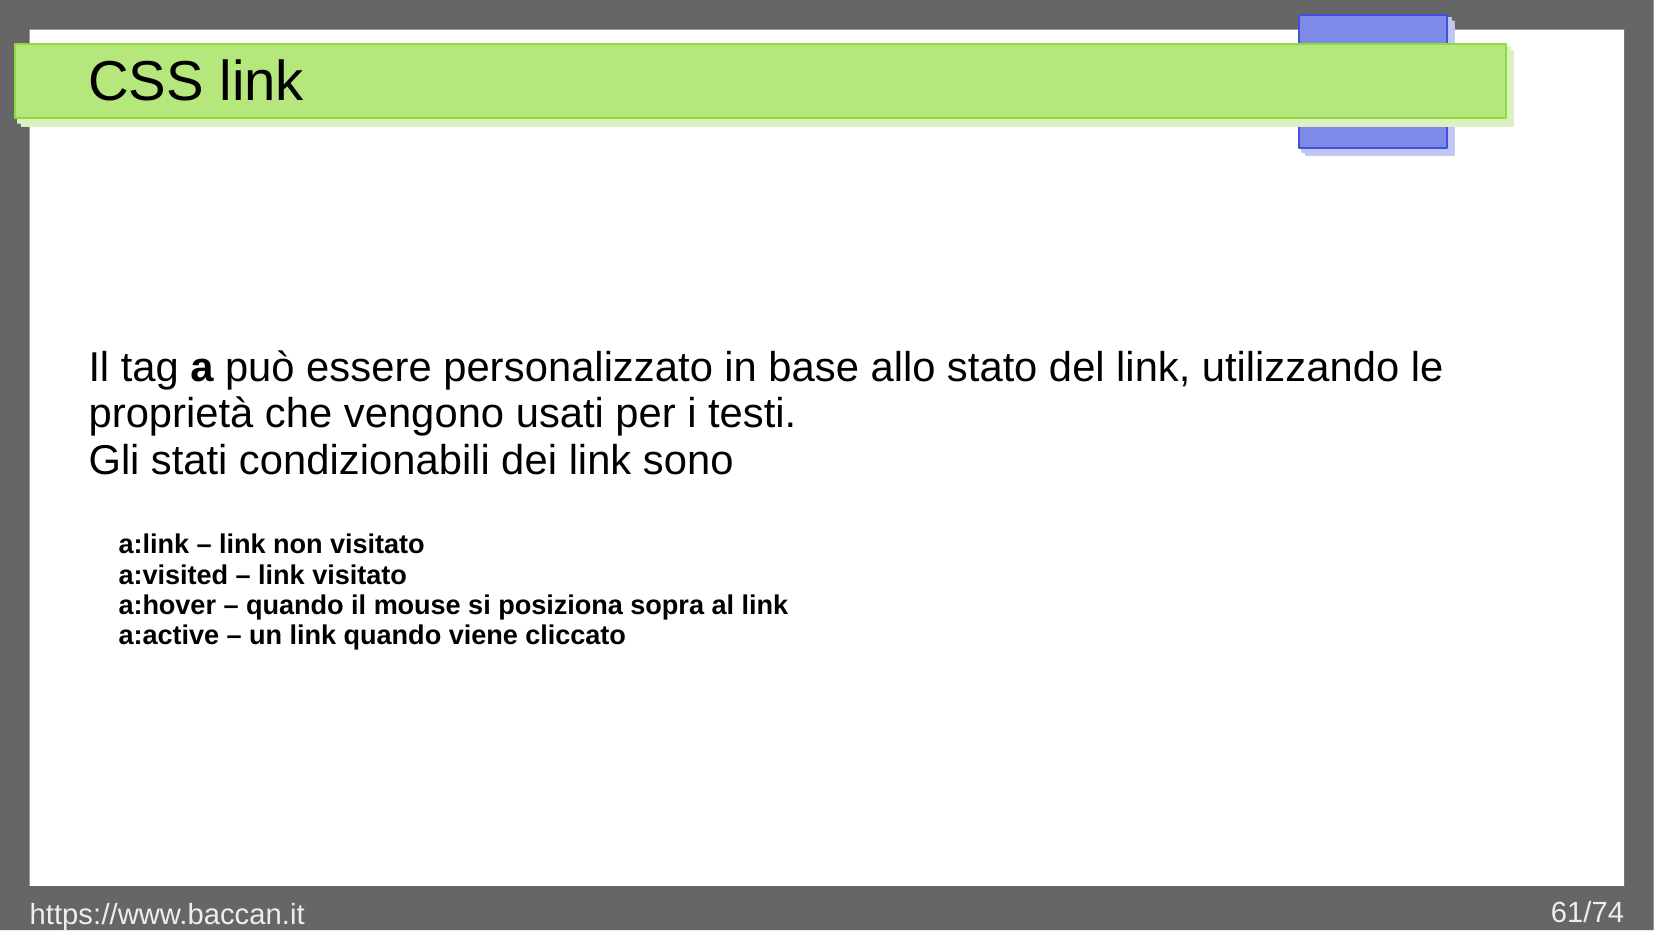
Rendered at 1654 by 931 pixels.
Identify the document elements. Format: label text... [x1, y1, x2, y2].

title CSS link [88, 44, 1506, 119]
text_box Il tag a può essere personalizzato in base allo stato del link, utilizzando le proprietà che vengono usati per i testi. Gli stati condizionabili dei link sono a:link – link non visitato a:visited – link visitato a:hover – quando il mouse si posiziona sopra al link a:active – un link quando viene cliccato [88, 186, 1565, 838]
